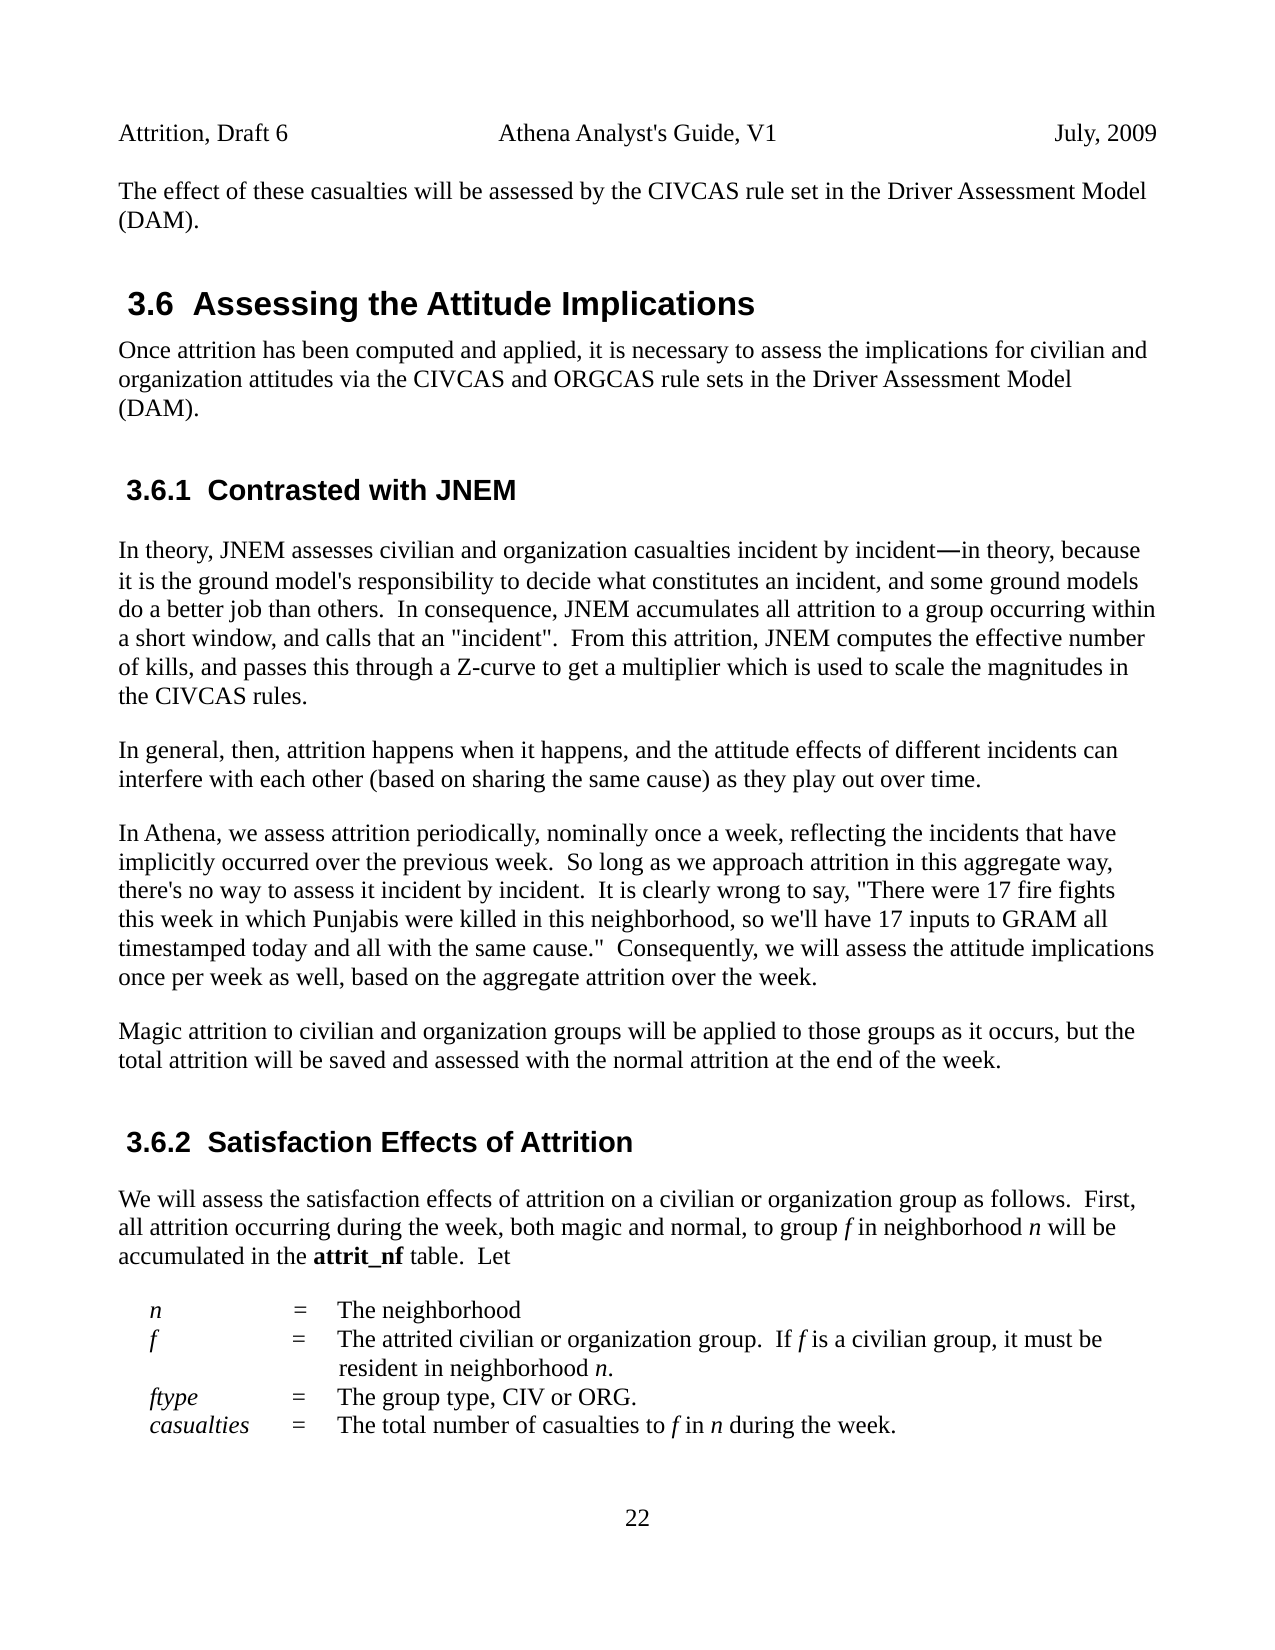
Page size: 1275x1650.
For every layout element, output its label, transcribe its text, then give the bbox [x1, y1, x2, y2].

text casualties = The total number of casualties to f in n during the week. [149, 1410, 1157, 1439]
text The effect of these casualties will be assessed by the CIVCAS rule set in the Driver Assessment Model (DAM). [118, 176, 1157, 234]
text f = The attrited civilian or organization group. If f is a civilian group, it must be resident in neighborhood n. [149, 1324, 1157, 1382]
text ftype = The group type, CIV or ORG. [149, 1382, 1157, 1410]
text We will assess the satisfaction effects of attrition on a civilian or organization group as follows. First, all attrition occurring during the week, both magic and normal, to group f in neighborhood n will be accumulated in the attrit_nf table. Let [118, 1184, 1157, 1270]
subtitle Assessing the Attitude Implications [118, 284, 1157, 323]
subtitle Contrasted with JNEM [118, 473, 1157, 506]
text Once attrition has been computed and applied, it is necessary to assess the implications for civilian and organization attitudes via the CIVCAS and ORGCAS rule sets in the Driver Assessment Model (DAM). [118, 335, 1157, 422]
text In theory, JNEM assesses civilian and organization casualties incident by incident—in theory, because it is the ground model's responsibility to decide what constitutes an incident, and some ground models do a better job than others. In consequence, JNEM accumulates all attrition to a group occurring within a short window, and calls that an "incident". From this attrition, JNEM computes the effective number of kills, and passes this through a Z-curve to get a multiplier which is used to scale the magnitudes in the CIVCAS rules. [118, 532, 1157, 709]
text Magic attrition to civilian and organization groups will be applied to those groups as it occurs, but the total attrition will be saved and assessed with the normal attrition at the end of the week. [118, 1016, 1157, 1073]
text n = The neighborhood [149, 1295, 1157, 1324]
text In general, then, attrition happens when it happens, and the attitude effects of different incidents can interfere with each other (based on sharing the same cause) as they play out over time. [118, 735, 1157, 792]
text In Athena, we assess attrition periodically, nominally once a week, reflecting the incidents that have implicitly occurred over the previous week. So long as we approach attrition in this aggregate way, there's no way to assess it incident by incident. It is clearly wrong to say, "There were 17 fire fights this week in which Punjabis were killed in this neighborhood, so we'll have 17 inputs to GRAM all timestamped today and all with the same cause." Consequently, we will assess the attitude implications once per week as well, based on the aggregate attrition over the week. [118, 818, 1157, 991]
subtitle Satisfaction Effects of Attrition [118, 1124, 1157, 1158]
